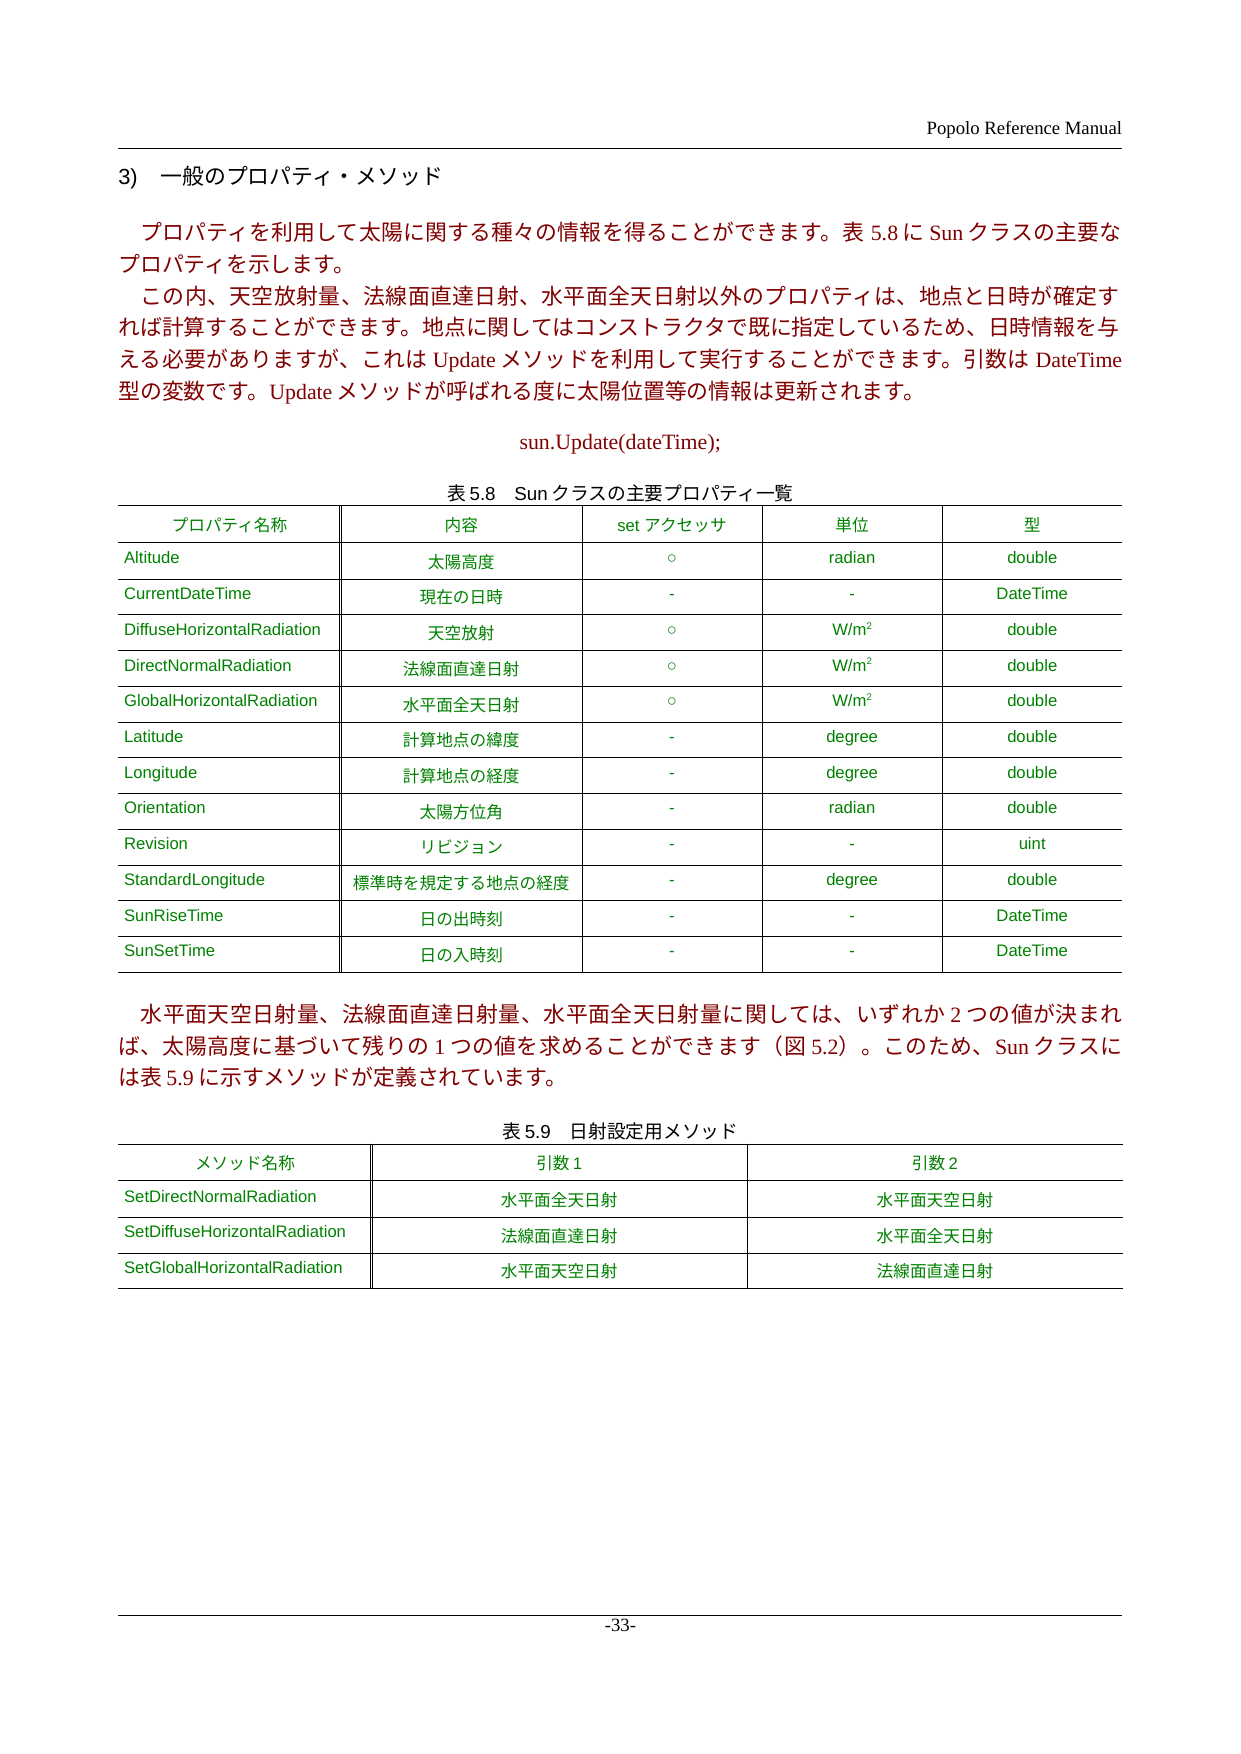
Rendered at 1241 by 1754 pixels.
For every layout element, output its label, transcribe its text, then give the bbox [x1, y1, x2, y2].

table_cell 水平面全天日射 [373, 1181, 747, 1217]
table_cell DiffuseHorizontalRadiation [118, 615, 339, 650]
table_cell DirectNormalRadiation [118, 651, 339, 686]
table_cell 太陽高度 [342, 543, 582, 579]
table_cell radian [763, 543, 942, 579]
table_cell - [583, 937, 762, 972]
table_cell degree [763, 758, 942, 793]
table_cell - [763, 901, 942, 936]
text 水平面天空日射量、法線面直達日射量、水平面全天日射量に関しては、いずれか2つの値が決まれば、太陽高度に基づいて残りの1つの値を求めることができます（図5.2）。このため、Sunクラスには表5.9に示すメソッドが定義されています。 [118, 997, 1122, 1092]
table_cell DateTime [943, 901, 1122, 936]
table_cell 水平面全天日射 [342, 687, 582, 722]
table_cell double [943, 651, 1122, 686]
table_cell 法線面直達日射 [748, 1254, 1122, 1288]
table_cell double [943, 794, 1122, 829]
table_cell - [763, 830, 942, 864]
table_cell ○ [583, 651, 762, 686]
table_cell 現在の日時 [342, 580, 582, 614]
table_cell uint [943, 830, 1122, 864]
table_cell Latitude [118, 723, 339, 757]
table_cell 天空放射 [342, 615, 582, 650]
table_cell radian [763, 794, 942, 829]
table_cell W/m2 [763, 615, 942, 650]
table_cell Orientation [118, 794, 339, 829]
table_cell - [583, 830, 762, 864]
table_cell 水平面全天日射 [748, 1218, 1122, 1252]
table_cell Altitude [118, 543, 339, 579]
table_cell 太陽方位角 [342, 794, 582, 829]
table_cell double [943, 615, 1122, 650]
table_cell 水平面天空日射 [373, 1254, 747, 1288]
text sun.Update(dateTime); [118, 429, 1122, 454]
text プロパティを利用して太陽に関する種々の情報を得ることができます。表5.8にSunクラスの主要なプロパティを示します。 [118, 215, 1122, 279]
table_cell SetGlobalHorizontalRadiation [118, 1254, 370, 1288]
table_header 内容 [342, 506, 582, 542]
table_cell - [763, 937, 942, 972]
subtitle 一般のプロパティ・メソッド [118, 159, 1122, 191]
table_cell double [943, 543, 1122, 579]
table_header 単位 [763, 506, 942, 542]
table_cell double [943, 687, 1122, 722]
table_header 引数2 [748, 1145, 1122, 1180]
table_cell double [943, 866, 1122, 900]
table_cell SetDirectNormalRadiation [118, 1181, 370, 1217]
table_cell ○ [583, 543, 762, 579]
table_cell - [583, 901, 762, 936]
table_cell 計算地点の経度 [342, 758, 582, 793]
table_cell StandardLongitude [118, 866, 339, 900]
table_cell - [763, 580, 942, 614]
table_header set アクセッサ [583, 506, 762, 542]
text 表5.9 日射設定用メソッド [118, 1116, 1122, 1143]
table_cell 水平面天空日射 [748, 1181, 1122, 1217]
table_cell DateTime [943, 580, 1122, 614]
table_header プロパティ名称 [118, 506, 339, 542]
table_cell double [943, 758, 1122, 793]
table_cell W/m2 [763, 687, 942, 722]
table_cell - [583, 794, 762, 829]
table_cell double [943, 723, 1122, 757]
table_cell 法線面直達日射 [342, 651, 582, 686]
table_header 引数1 [373, 1145, 747, 1180]
table_cell degree [763, 866, 942, 900]
table_cell SunSetTime [118, 937, 339, 972]
table_cell 計算地点の緯度 [342, 723, 582, 757]
table_cell 法線面直達日射 [373, 1218, 747, 1252]
table_cell Longitude [118, 758, 339, 793]
table_header 型 [943, 506, 1122, 542]
table_cell 日の出時刻 [342, 901, 582, 936]
text 表5.8 Sunクラスの主要プロパティ一覧 [118, 478, 1122, 505]
table_cell GlobalHorizontalRadiation [118, 687, 339, 722]
table_cell Revision [118, 830, 339, 864]
table_header メソッド名称 [118, 1145, 370, 1180]
table_cell SetDiffuseHorizontalRadiation [118, 1218, 370, 1252]
table_cell - [583, 866, 762, 900]
table_cell degree [763, 723, 942, 757]
table_cell - [583, 758, 762, 793]
table_cell 標準時を規定する地点の経度 [342, 866, 582, 900]
table_cell ○ [583, 687, 762, 722]
table_cell ○ [583, 615, 762, 650]
table_cell CurrentDateTime [118, 580, 339, 614]
table_cell 日の入時刻 [342, 937, 582, 972]
table_cell - [583, 723, 762, 757]
table_cell SunRiseTime [118, 901, 339, 936]
table_cell W/m2 [763, 651, 942, 686]
table_cell DateTime [943, 937, 1122, 972]
text この内、天空放射量、法線面直達日射、水平面全天日射以外のプロパティは、地点と日時が確定すれば計算することができます。地点に関してはコンストラクタで既に指定しているため、日時情報を与える必要がありますが、これはUpdateメソッドを利用して実行することができます。引数はDateTime型の変数です。Updateメソッドが呼ばれる度に太陽位置等の情報は更新されます。 [118, 279, 1122, 405]
table_cell リビジョン [342, 830, 582, 864]
table_cell - [583, 580, 762, 614]
